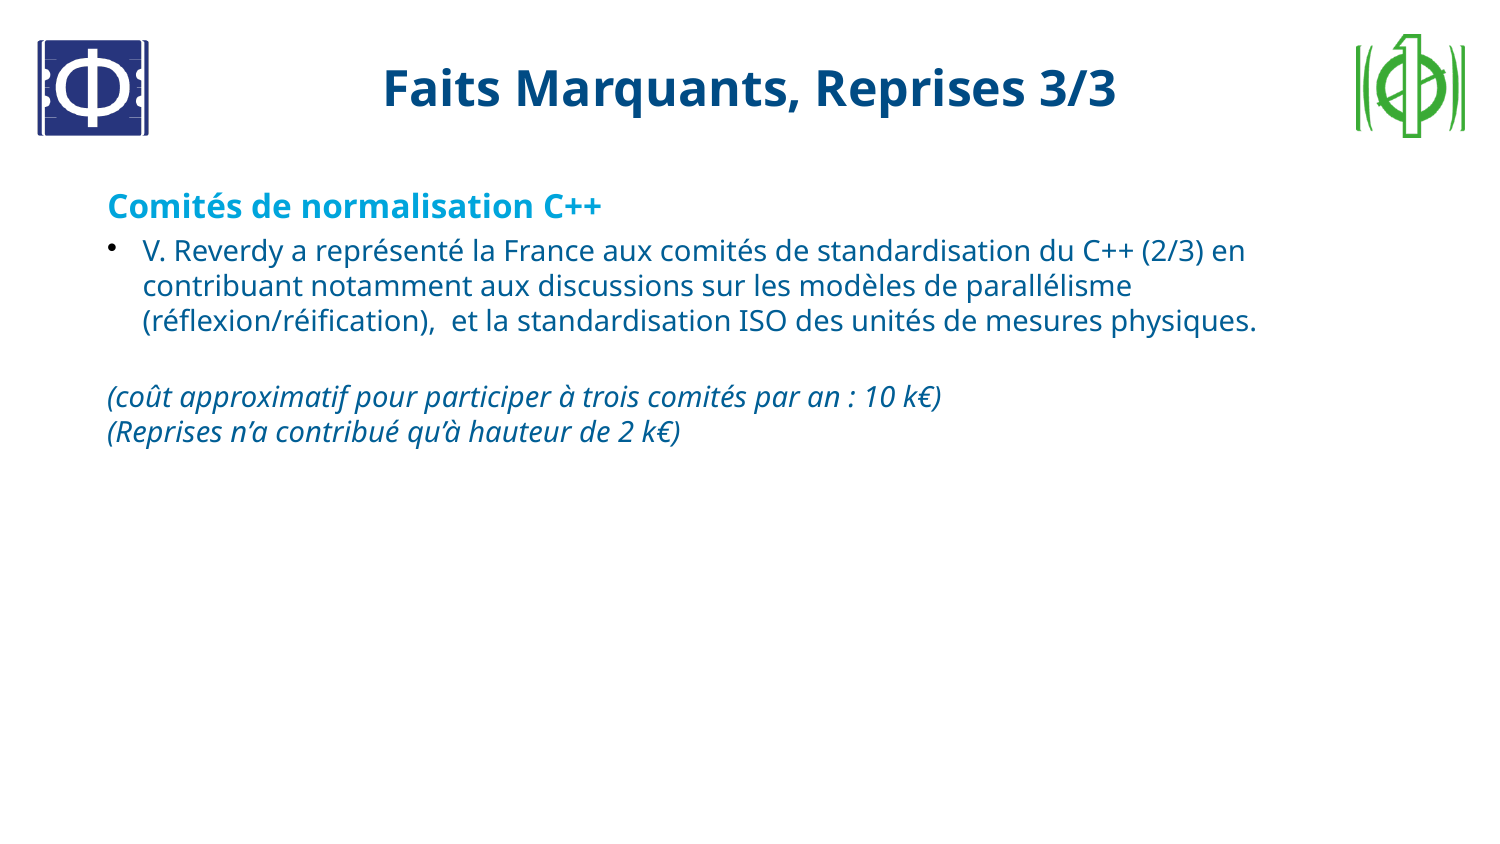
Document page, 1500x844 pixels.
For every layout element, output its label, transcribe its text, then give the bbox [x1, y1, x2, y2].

picture [34, 36, 152, 140]
text_box Faits Marquants, Reprises 3/3 [34, 35, 1356, 138]
picture [1356, 34, 1465, 138]
text_box Comités de normalisation C++ V. Reverdy a représenté la France aux comités de standardisation du C++ (2/3) en contribuant notamment aux discussions sur les modèles de parallélisme (réflexion/réification), et la standardisation ISO des unités de mesures physiques. (coût approximatif pour participer à trois comités par an : 10 k€) (Reprises n’a contribué qu’à hauteur de 2 k€) [92, 178, 1414, 808]
